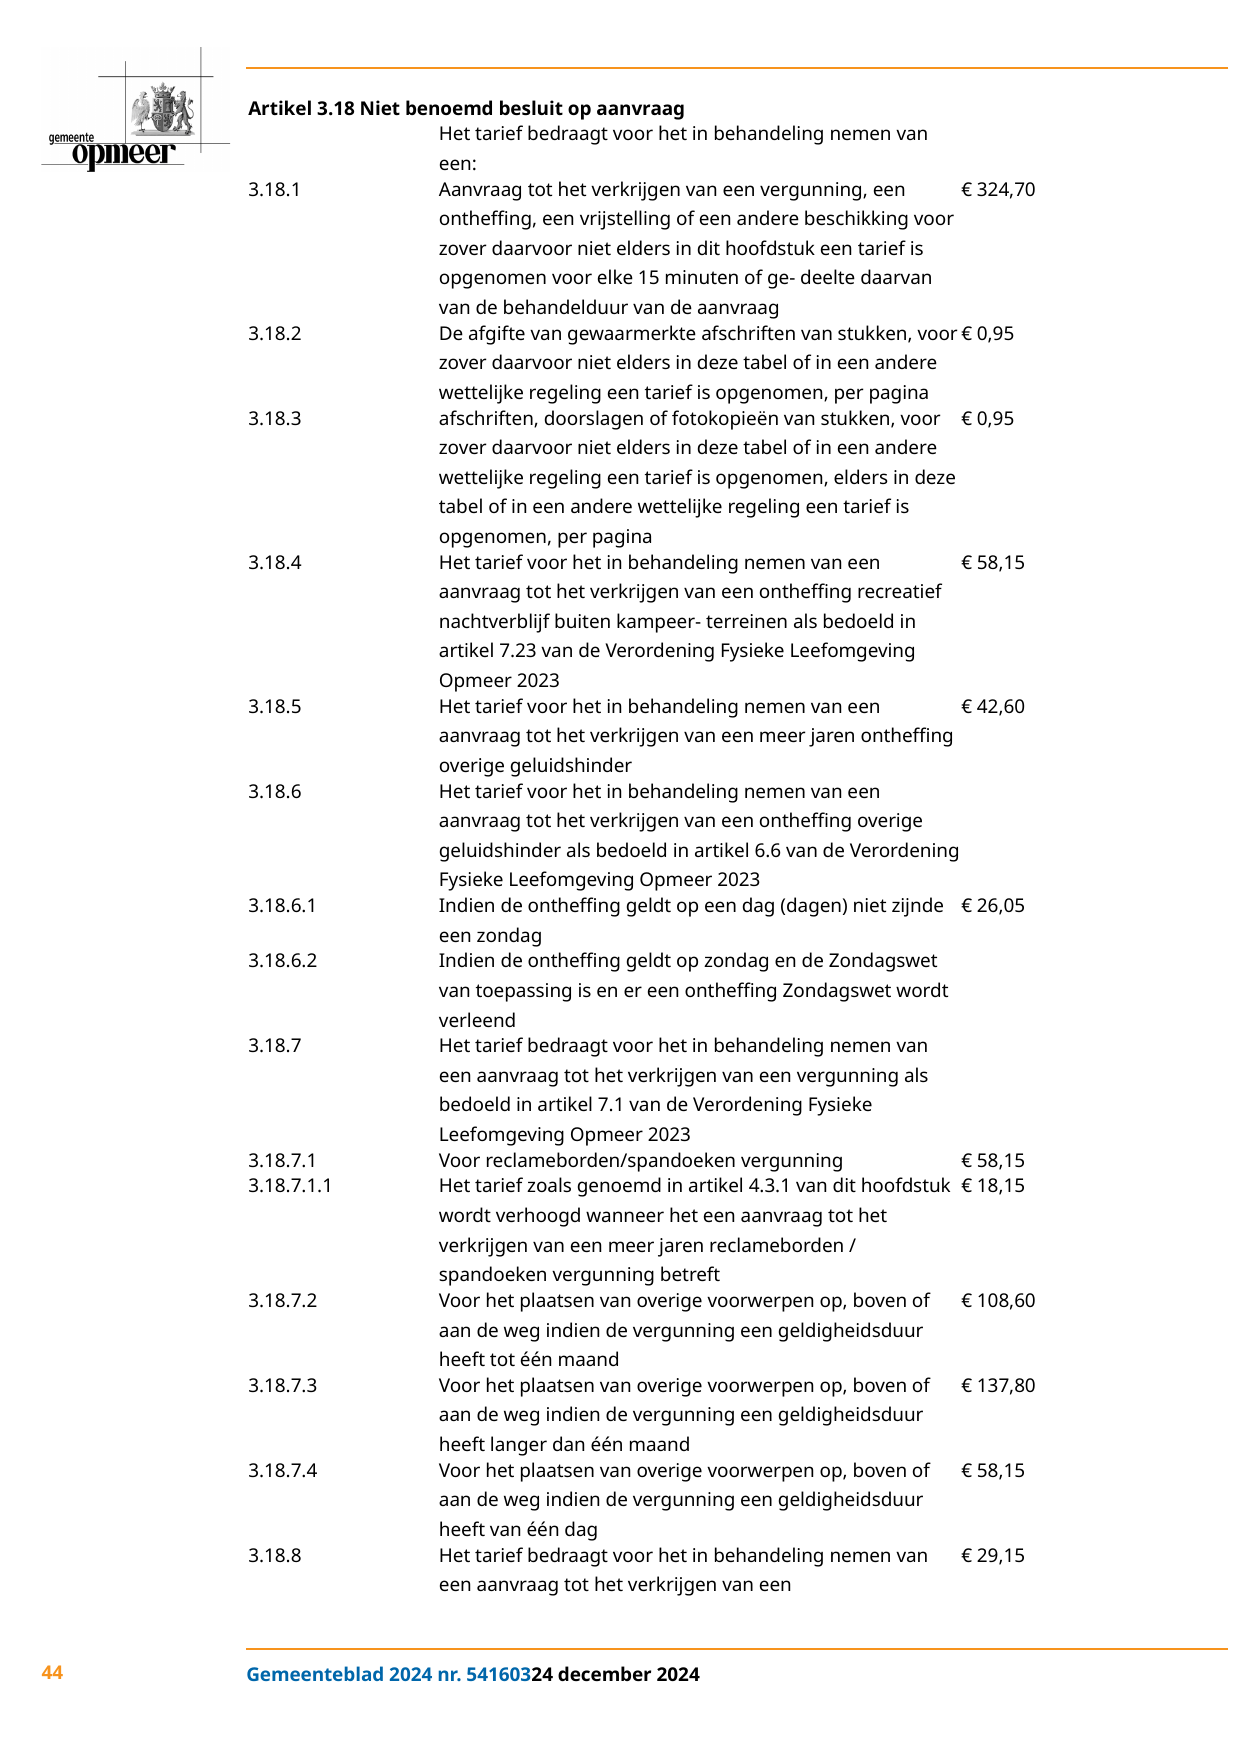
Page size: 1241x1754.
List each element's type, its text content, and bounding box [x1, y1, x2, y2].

table_cell Indien de ontheffing geldt op een dag (dagen) niet zijnde een zondag [439, 892, 961, 948]
table_cell [248, 121, 439, 176]
table_cell Voor het plaatsen van overige voorwerpen op, boven of aan de weg indien de vergunning een geldigheidsduur heeft tot één maand [439, 1287, 961, 1372]
table_cell € 42,60 [961, 693, 1152, 778]
table_cell Indien de ontheffing geldt op zondag en de Zondagswet van toepassing is en er een ontheffing Zondagswet wordt verleend [439, 948, 961, 1032]
table_cell Voor reclameborden/spandoeken vergunning [439, 1147, 961, 1173]
table_cell 3.18.5 [248, 693, 439, 778]
table_cell Het tarief bedraagt voor het in behandeling nemen van een aanvraag tot het verkrijgen van een [439, 1542, 961, 1597]
table_cell 3.18.6 [248, 778, 439, 892]
table_cell Het tarief voor het in behandeling nemen van een aanvraag tot het verkrijgen van een ontheffing overige geluidshinder als bedoeld in artikel 6.6 van de Verordening Fysieke Leefomgeving Opmeer 2023 [439, 778, 961, 892]
table_cell 3.18.7 [248, 1033, 439, 1147]
table_cell € 137,80 [961, 1372, 1152, 1457]
table_cell [961, 121, 1152, 176]
table_cell 3.18.7.1.1 [248, 1173, 439, 1287]
table_cell 3.18.7.4 [248, 1457, 439, 1542]
table_cell Aanvraag tot het verkrijgen van een vergunning, een ontheffing, een vrijstelling of een andere beschikking voor zover daarvoor niet elders in dit hoofdstuk een tarief is opgenomen voor elke 15 minuten of ge- deelte daarvan van de behandelduur van de aanvraag [439, 176, 961, 320]
table_cell € 324,70 [961, 176, 1152, 320]
table_cell 3.18.3 [248, 405, 439, 549]
table_cell Het tarief voor het in behandeling nemen van een aanvraag tot het verkrijgen van een ontheffing recreatief nachtverblijf buiten kampeer- terreinen als bedoeld in artikel 7.23 van de Verordening Fysieke Leefomgeving Opmeer 2023 [439, 549, 961, 693]
table_cell [961, 1033, 1152, 1147]
table_cell € 0,95 [961, 405, 1152, 549]
table_cell 3.18.7.2 [248, 1287, 439, 1372]
table_cell € 58,15 [961, 549, 1152, 693]
table_cell 3.18.7.1 [248, 1147, 439, 1173]
table_cell 3.18.8 [248, 1542, 439, 1597]
table_cell [961, 948, 1152, 1032]
table_cell 3.18.4 [248, 549, 439, 693]
table_cell afschriften, doorslagen of fotokopieën van stukken, voor zover daarvoor niet elders in deze tabel of in een andere wettelijke regeling een tarief is opgenomen, elders in deze tabel of in een andere wettelijke regeling een tarief is opgenomen, per pagina [439, 405, 961, 549]
table_cell Het tarief bedraagt voor het in behandeling nemen van een aanvraag tot het verkrijgen van een vergunning als bedoeld in artikel 7.1 van de Verordening Fysieke Leefomgeving Opmeer 2023 [439, 1033, 961, 1147]
table_cell 3.18.6.2 [248, 948, 439, 1032]
table_cell Het tarief zoals genoemd in artikel 4.3.1 van dit hoofdstuk wordt verhoogd wanneer het een aanvraag tot het verkrijgen van een meer jaren reclameborden / spandoeken vergunning betreft [439, 1173, 961, 1287]
table_cell Het tarief voor het in behandeling nemen van een aanvraag tot het verkrijgen van een meer jaren ontheffing overige geluidshinder [439, 693, 961, 778]
table_cell € 0,95 [961, 320, 1152, 405]
table_cell Het tarief bedraagt voor het in behandeling nemen van een: [439, 121, 961, 176]
table_cell De afgifte van gewaarmerkte afschriften van stukken, voor zover daarvoor niet elders in deze tabel of in een andere wettelijke regeling een tarief is opgenomen, per pagina [439, 320, 961, 405]
table_cell 3.18.1 [248, 176, 439, 320]
table_cell 3.18.7.3 [248, 1372, 439, 1457]
table_cell € 18,15 [961, 1173, 1152, 1287]
table_cell € 58,15 [961, 1147, 1152, 1173]
table_cell Voor het plaatsen van overige voorwerpen op, boven of aan de weg indien de vergunning een geldigheidsduur heeft langer dan één maand [439, 1372, 961, 1457]
table_cell Voor het plaatsen van overige voorwerpen op, boven of aan de weg indien de vergunning een geldigheidsduur heeft van één dag [439, 1457, 961, 1542]
table_cell € 108,60 [961, 1287, 1152, 1372]
table_cell 3.18.6.1 [248, 892, 439, 948]
table_cell € 58,15 [961, 1457, 1152, 1542]
table_cell Artikel 3.18 Niet benoemd besluit op aanvraag [248, 95, 1152, 121]
table_cell [961, 778, 1152, 892]
table_cell 3.18.2 [248, 320, 439, 405]
picture [41, 47, 231, 172]
table_cell € 29,15 [961, 1542, 1152, 1597]
table_cell € 26,05 [961, 892, 1152, 948]
